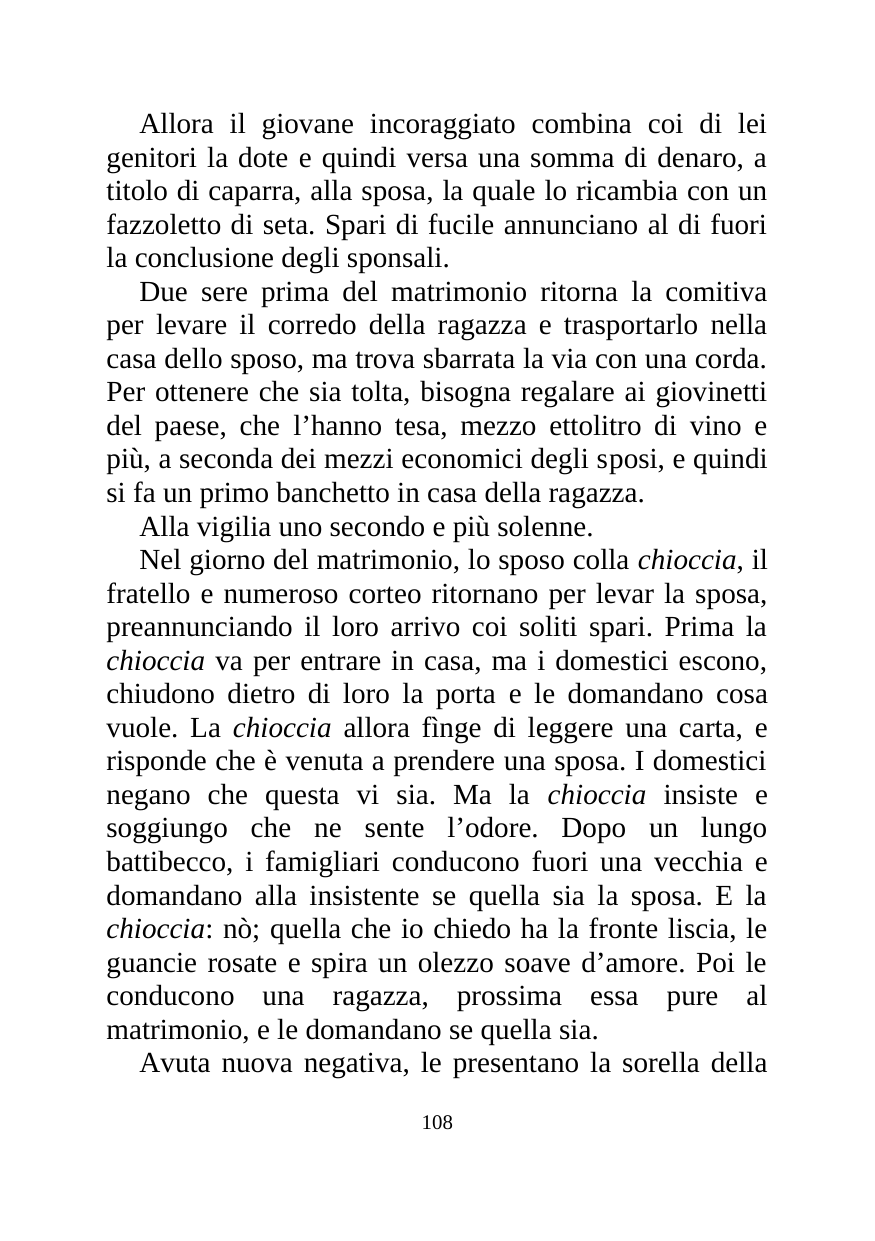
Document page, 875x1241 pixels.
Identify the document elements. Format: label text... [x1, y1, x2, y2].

text Nel giorno del matrimonio, lo sposo colla chioccia, il fratello e numeroso corteo ritornano per levar la sposa, preannunciando il loro arrivo coi soliti spari. Prima la chioccia va per entrare in casa, ma i domestici escono, chiudono dietro di loro la porta e le domandano cosa vuole. La chioccia allora fìnge di leggere una carta, e risponde che è venuta a prendere una sposa. I domestici negano che questa vi sia. Ma la chioccia insiste e soggiungo che ne sente l’odore. Dopo un lungo battibecco, i famigliari conducono fuori una vecchia e domandano alla insistente se quella sia la sposa. E la chioccia: nò; quella che io chiedo ha la fronte liscia, le guancie rosate e spira un olezzo soave d’amore. Poi le conducono una ragazza, prossima essa pure al matrimonio, e le domandano se quella sia. [106, 542, 768, 1045]
text Due sere prima del matrimonio ritorna la comitiva per levare il corredo della ragazza e trasportarlo nella casa dello sposo, ma trova sbarrata la via con una corda. Per ottenere che sia tolta, bisogna regalare ai giovinetti del paese, che l’hanno tesa, mezzo ettolitro di vino e più, a seconda dei mezzi economici degli sposi, e quindi si fa un primo banchetto in casa della ragazza. [106, 274, 768, 509]
text Avuta nuova negativa, le presentano la sorella della [106, 1045, 768, 1079]
text Alla vigilia uno secondo e più solenne. [106, 509, 768, 542]
text Allora il giovane incoraggiato combina coi di lei genitori la dote e quindi versa una somma di denaro, a titolo di caparra, alla sposa, la quale lo ricambia con un fazzoletto di seta. Spari di fucile annunciano al di fuori la conclusione degli sponsali. [106, 106, 768, 274]
